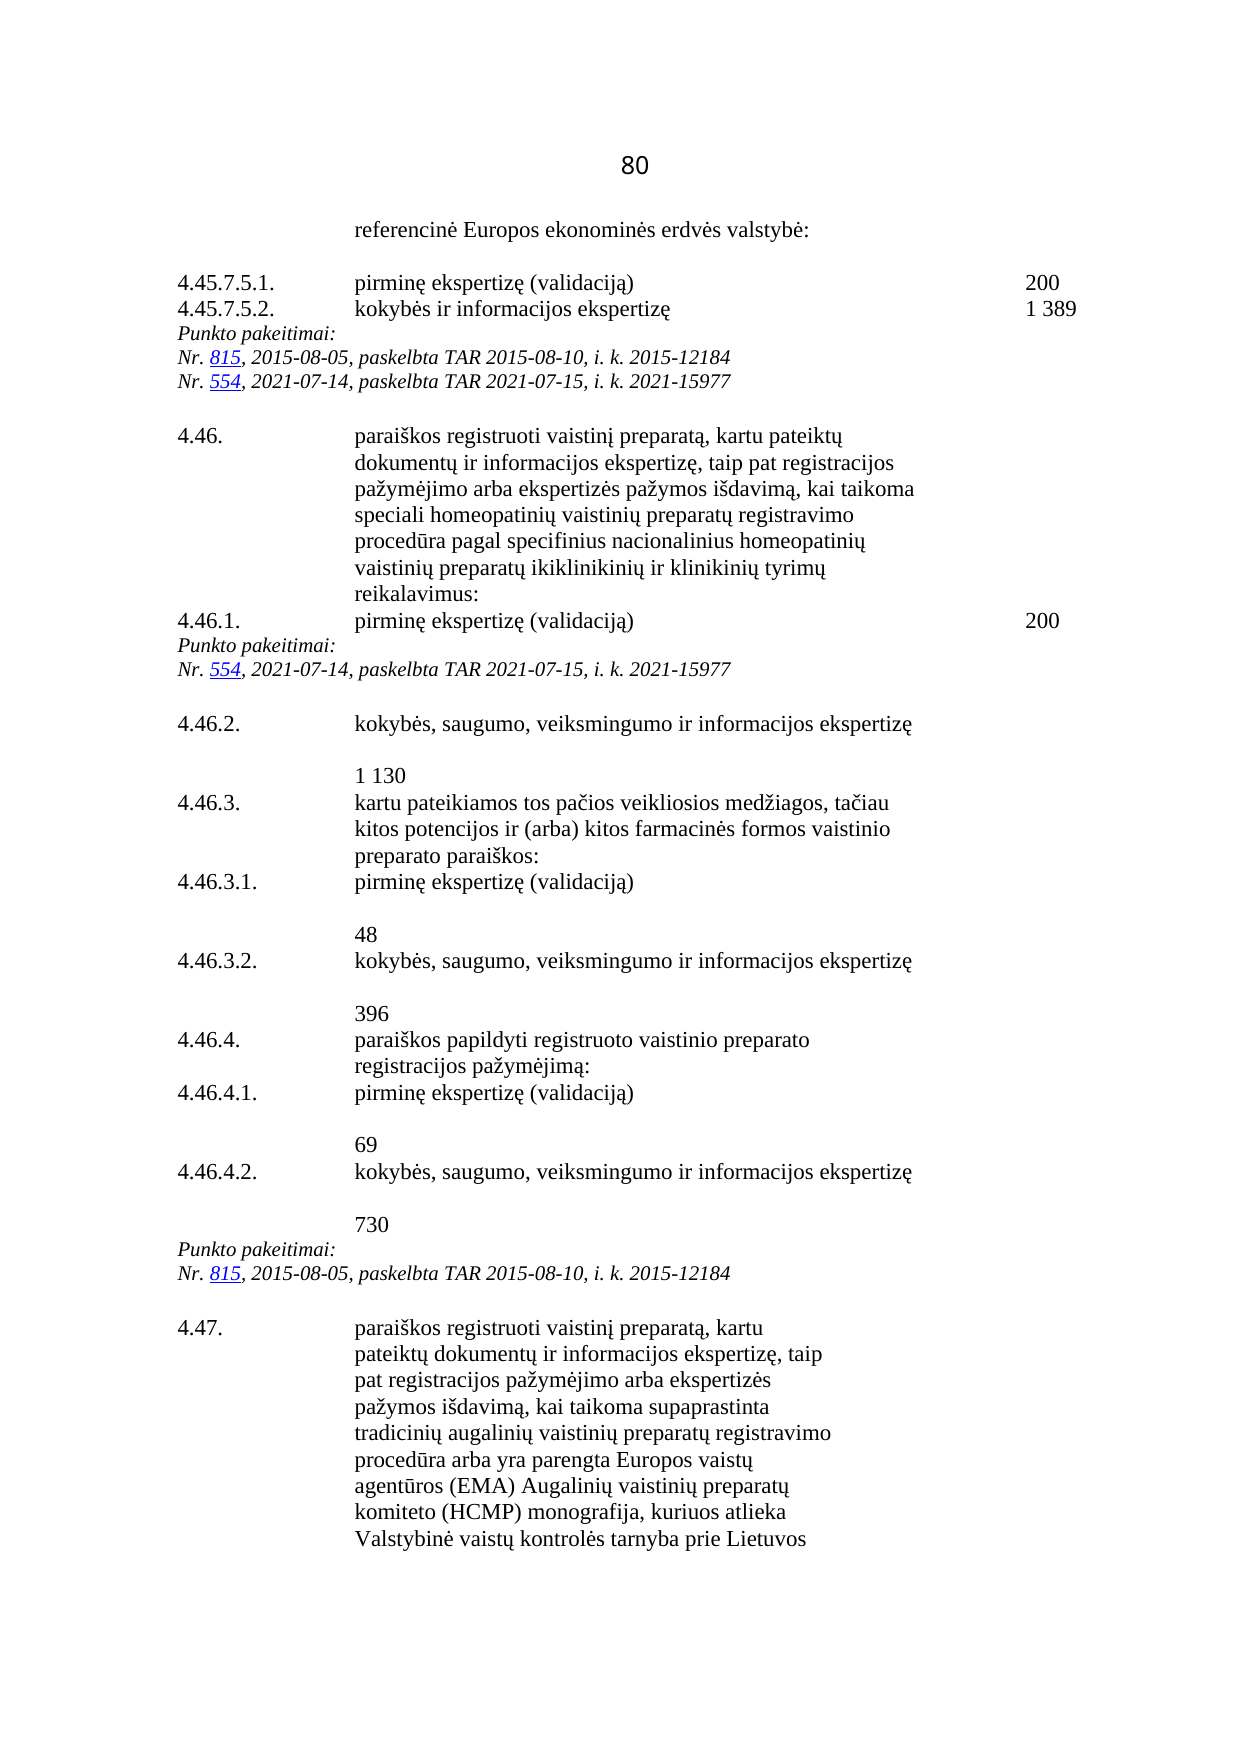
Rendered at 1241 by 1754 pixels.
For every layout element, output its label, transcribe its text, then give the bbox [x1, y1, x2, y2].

text Punkto pakeitimai: [177, 321, 1092, 345]
text speciali homeopatinių vaistinių preparatų registravimo [354, 501, 945, 528]
text 4.45.7.5.1. pirminę ekspertizę (validaciją) 200 [177, 268, 1092, 295]
text 4.46.1. pirminę ekspertizę (validaciją) 200 [177, 607, 1092, 633]
text Punkto pakeitimai: [177, 633, 1092, 657]
text 4.46.3.2. kokybės, saugumo, veiksmingumo ir informacijos ekspertizę 396 [177, 947, 945, 1026]
text Nr. 554, 2021-07-14, paskelbta TAR 2021-07-15, i. k. 2021-15977 [177, 657, 1092, 681]
text 4.47. paraiškos registruoti vaistinį preparatą, kartu pateiktų dokumentų ir informacijos ekspertizę, taip pat registracijos pažymėjimo arba ekspertizės pažymos išdavimą, kai taikoma supaprastinta tradicinių augalinių vaistinių preparatų registravimo procedūra arba yra parengta Europos vaistų agentūros (EMA) Augalinių vaistinių preparatų komiteto (HCMP) monografija, kuriuos atlieka Valstybinė vaistų kontrolės tarnyba prie Lietuvos [177, 1314, 841, 1551]
text registracijos pažymėjimą: [354, 1052, 945, 1079]
text Nr. 554, 2021-07-14, paskelbta TAR 2021-07-15, i. k. 2021-15977 [177, 369, 1092, 393]
text 4.46.4. paraiškos papildyti registruoto vaistinio preparato [177, 1026, 945, 1052]
text 4.45.7.5.2. kokybės ir informacijos ekspertizę 1 389 [177, 295, 1100, 321]
text vaistinių preparatų ikiklinikinių ir klinikinių tyrimų [354, 554, 945, 580]
text Nr. 815, 2015-08-05, paskelbta TAR 2015-08-10, i. k. 2015-12184 [177, 345, 1092, 369]
text 4.46.4.1. pirminę ekspertizę (validaciją) 69 [177, 1079, 945, 1158]
text dokumentų ir informacijos ekspertizę, taip pat registracijos [354, 448, 945, 475]
text 4.46.2. kokybės, saugumo, veiksmingumo ir informacijos ekspertizę 1 130 [177, 710, 945, 789]
text 4.46.3. kartu pateikiamos tos pačios veikliosios medžiagos, tačiau [177, 789, 945, 815]
text 4.46.3.1. pirminę ekspertizę (validaciją) 48 [177, 868, 945, 947]
text referencinė Europos ekonominės erdvės valstybė: [177, 216, 841, 268]
text 4.46. paraiškos registruoti vaistinį preparatą, kartu pateiktų [177, 422, 945, 448]
text Nr. 815, 2015-08-05, paskelbta TAR 2015-08-10, i. k. 2015-12184 [177, 1261, 1092, 1285]
text preparato paraiškos: [354, 842, 945, 868]
text 4.46.4.2. kokybės, saugumo, veiksmingumo ir informacijos ekspertizę 730 [177, 1158, 945, 1237]
text pažymėjimo arba ekspertizės pažymos išdavimą, kai taikoma [354, 475, 945, 501]
text Punkto pakeitimai: [177, 1237, 1092, 1261]
text procedūra pagal specifinius nacionalinius homeopatinių [354, 528, 945, 554]
text kitos potencijos ir (arba) kitos farmacinės formos vaistinio [354, 815, 945, 842]
text reikalavimus: [354, 580, 945, 607]
